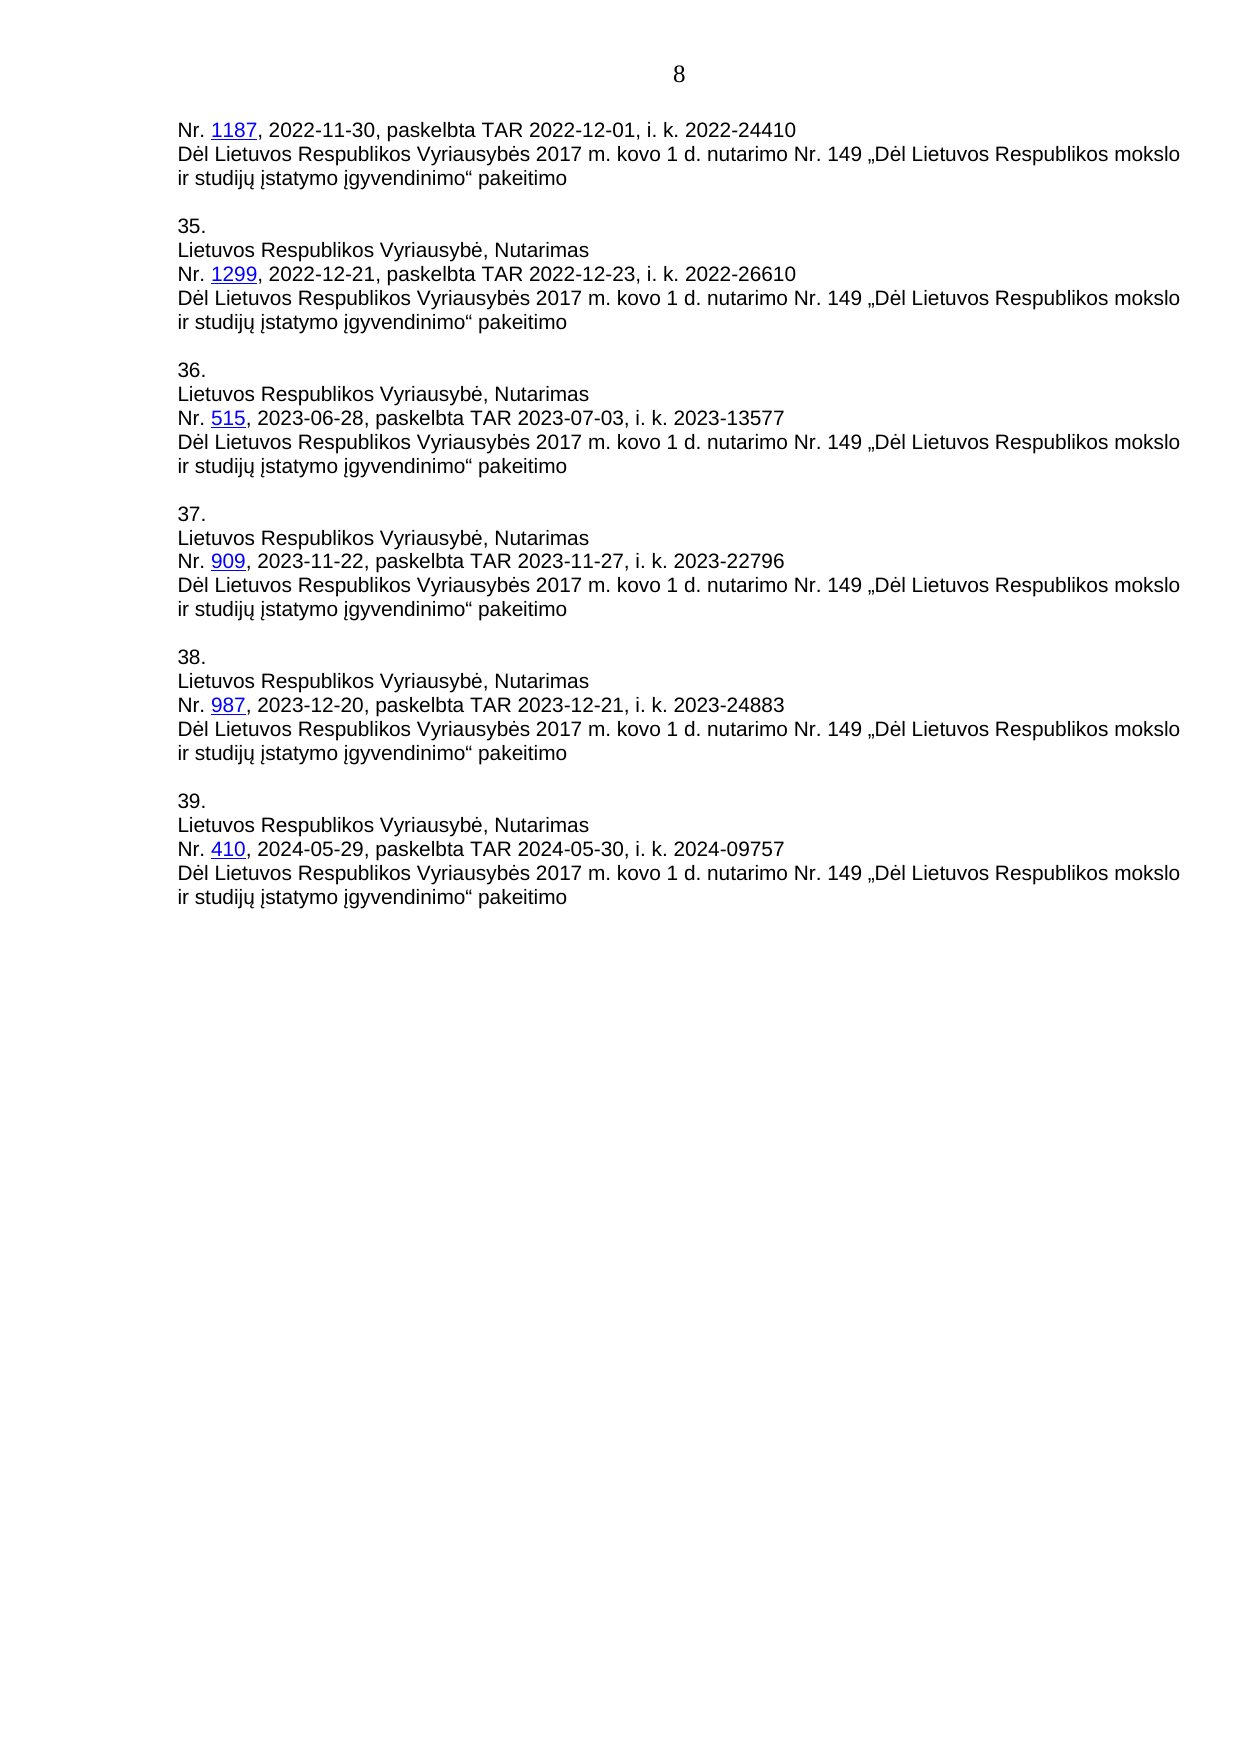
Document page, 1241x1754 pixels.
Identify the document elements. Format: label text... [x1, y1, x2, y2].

text 36. [177, 358, 1181, 382]
text Dėl Lietuvos Respublikos Vyriausybės 2017 m. kovo 1 d. nutarimo Nr. 149 „Dėl Lietuvos Respublikos mokslo ir studijų įstatymo įgyvendinimo“ pakeitimo [177, 286, 1181, 334]
text Dėl Lietuvos Respublikos Vyriausybės 2017 m. kovo 1 d. nutarimo Nr. 149 „Dėl Lietuvos Respublikos mokslo ir studijų įstatymo įgyvendinimo“ pakeitimo [177, 142, 1181, 190]
text Nr. 1299, 2022-12-21, paskelbta TAR 2022-12-23, i. k. 2022-26610 [177, 262, 1181, 286]
text Nr. 987, 2023-12-20, paskelbta TAR 2023-12-21, i. k. 2023-24883 [177, 693, 1181, 717]
text Dėl Lietuvos Respublikos Vyriausybės 2017 m. kovo 1 d. nutarimo Nr. 149 „Dėl Lietuvos Respublikos mokslo ir studijų įstatymo įgyvendinimo“ pakeitimo [177, 573, 1181, 621]
text Dėl Lietuvos Respublikos Vyriausybės 2017 m. kovo 1 d. nutarimo Nr. 149 „Dėl Lietuvos Respublikos mokslo ir studijų įstatymo įgyvendinimo“ pakeitimo [177, 861, 1181, 909]
text 37. [177, 501, 1181, 525]
text Lietuvos Respublikos Vyriausybė, Nutarimas [177, 382, 1181, 406]
text Dėl Lietuvos Respublikos Vyriausybės 2017 m. kovo 1 d. nutarimo Nr. 149 „Dėl Lietuvos Respublikos mokslo ir studijų įstatymo įgyvendinimo“ pakeitimo [177, 429, 1181, 477]
text 38. [177, 645, 1181, 669]
text Lietuvos Respublikos Vyriausybė, Nutarimas [177, 813, 1181, 837]
text 39. [177, 789, 1181, 813]
text Nr. 410, 2024-05-29, paskelbta TAR 2024-05-30, i. k. 2024-09757 [177, 837, 1181, 861]
text Lietuvos Respublikos Vyriausybė, Nutarimas [177, 669, 1181, 693]
text Lietuvos Respublikos Vyriausybė, Nutarimas [177, 238, 1181, 262]
text Dėl Lietuvos Respublikos Vyriausybės 2017 m. kovo 1 d. nutarimo Nr. 149 „Dėl Lietuvos Respublikos mokslo ir studijų įstatymo įgyvendinimo“ pakeitimo [177, 717, 1181, 765]
text Lietuvos Respublikos Vyriausybė, Nutarimas [177, 525, 1181, 549]
text Nr. 1187, 2022-11-30, paskelbta TAR 2022-12-01, i. k. 2022-24410 [177, 118, 1181, 142]
text Nr. 515, 2023-06-28, paskelbta TAR 2023-07-03, i. k. 2023-13577 [177, 406, 1181, 429]
text 35. [177, 214, 1181, 238]
text Nr. 909, 2023-11-22, paskelbta TAR 2023-11-27, i. k. 2023-22796 [177, 549, 1181, 573]
